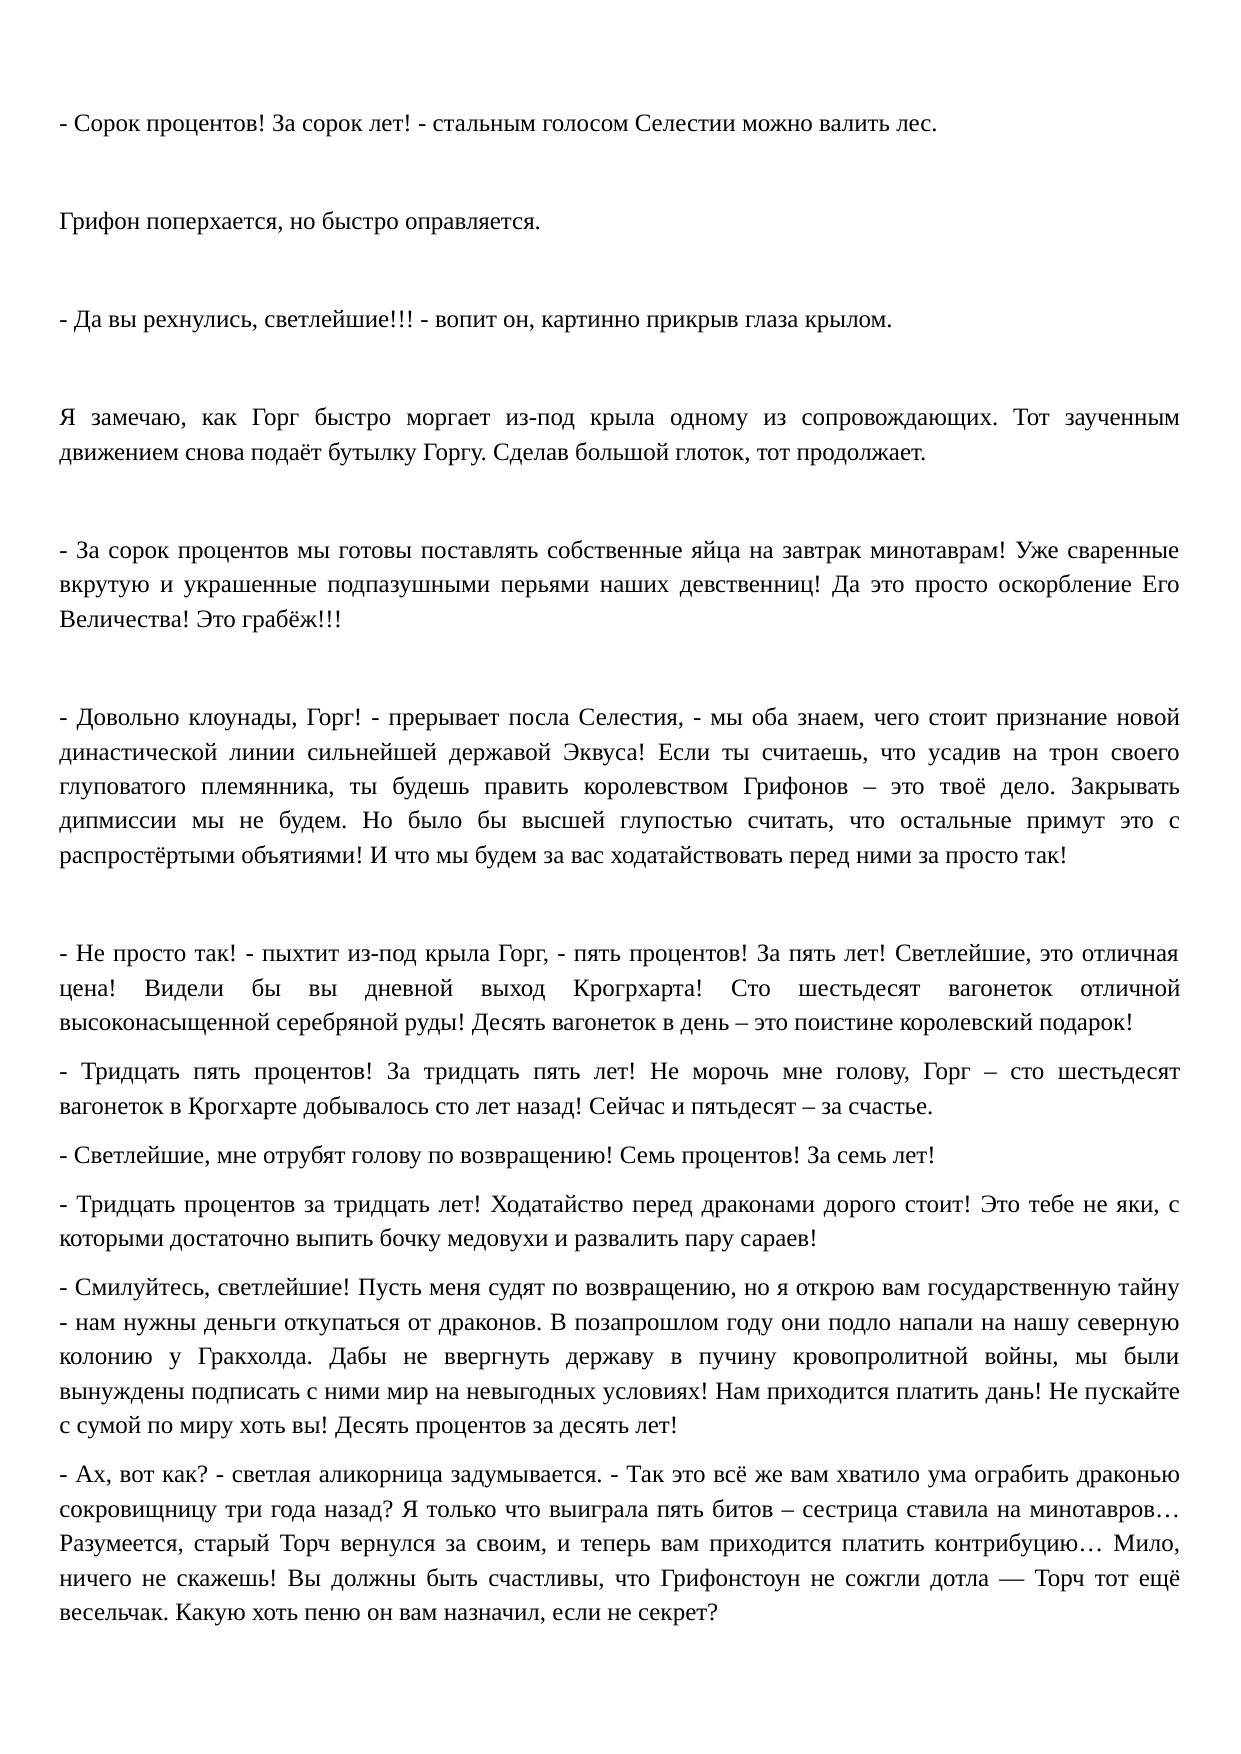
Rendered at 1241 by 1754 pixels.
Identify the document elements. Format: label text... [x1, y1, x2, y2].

text Я замечаю, как Горг быстро моргает из-под крыла одному из сопровождающих. Тот заученным движением снова подаёт бутылку Горгу. Сделав большой глоток, тот продолжает. [59, 402, 1181, 466]
text - Ах, вот как? - светлая аликорница задумывается. - Так это всё же вам хватило ума ограбить драконью сокровищницу три года назад? Я только что выиграла пять битов – сестрица ставила на минотавров… Разумеется, старый Торч вернулся за своим, и теперь вам приходится платить контрибуцию… Мило, ничего не скажешь! Вы должны быть счастливы, что Грифонстоун не сожгли дотла — Торч тот ещё весельчак. Какую хоть пеню он вам назначил, если не секрет? [59, 1459, 1181, 1626]
text - Тридцать процентов за тридцать лет! Ходатайство перед драконами дорого стоит! Это тебе не яки, с которыми достаточно выпить бочку медовухи и развалить пару сараев! [59, 1189, 1181, 1252]
text Грифон поперхается, но быстро оправляется. [59, 206, 1181, 235]
text - Тридцать пять процентов! За тридцать пять лет! Не морочь мне голову, Горг – сто шестьдесят вагонеток в Крогхарте добывалось сто лет назад! Сейчас и пятьдесят – за счастье. [59, 1056, 1181, 1119]
text - Сорок процентов! За сорок лет! - стальным голосом Селестии можно валить лес. [59, 108, 1181, 137]
text - Светлейшие, мне отрубят голову по возвращению! Семь процентов! За семь лет! [59, 1140, 1181, 1168]
text - Довольно клоунады, Горг! - прерывает посла Селестия, - мы оба знаем, чего стоит признание новой династической линии сильнейшей державой Эквуса! Если ты считаешь, что усадив на трон своего глуповатого племянника, ты будешь править королевством Грифонов – это твоё дело. Закрывать дипмиссии мы не будем. Но было бы высшей глупостью считать, что остальные примут это с распростёртыми объятиями! И что мы будем за вас ходатайствовать перед ними за просто так! [59, 702, 1181, 869]
text - Да вы рехнулись, светлейшие!!! - вопит он, картинно прикрыв глаза крылом. [59, 304, 1181, 333]
text - Смилуйтесь, светлейшие! Пусть меня судят по возвращению, но я открою вам государственную тайну - нам нужны деньги откупаться от драконов. В позапрошлом году они подло напали на нашу северную колонию у Гракхолда. Дабы не ввергнуть державу в пучину кровопролитной войны, мы были вынуждены подписать с ними мир на невыгодных условиях! Нам приходится платить дань! Не пускайте с сумой по миру хоть вы! Десять процентов за десять лет! [59, 1272, 1181, 1439]
text - За сорок процентов мы готовы поставлять собственные яйца на завтрак минотаврам! Уже сваренные вкрутую и украшенные подпазушными перьями наших девственниц! Да это просто оскорбление Его Величества! Это грабёж!!! [59, 535, 1181, 633]
text - Не просто так! - пыхтит из-под крыла Горг, - пять процентов! За пять лет! Светлейшие, это отличная цена! Видели бы вы дневной выход Крогрхарта! Сто шестьдесят вагонеток отличной высоконасыщенной серебряной руды! Десять вагонеток в день – это поистине королевский подарок! [59, 938, 1181, 1036]
